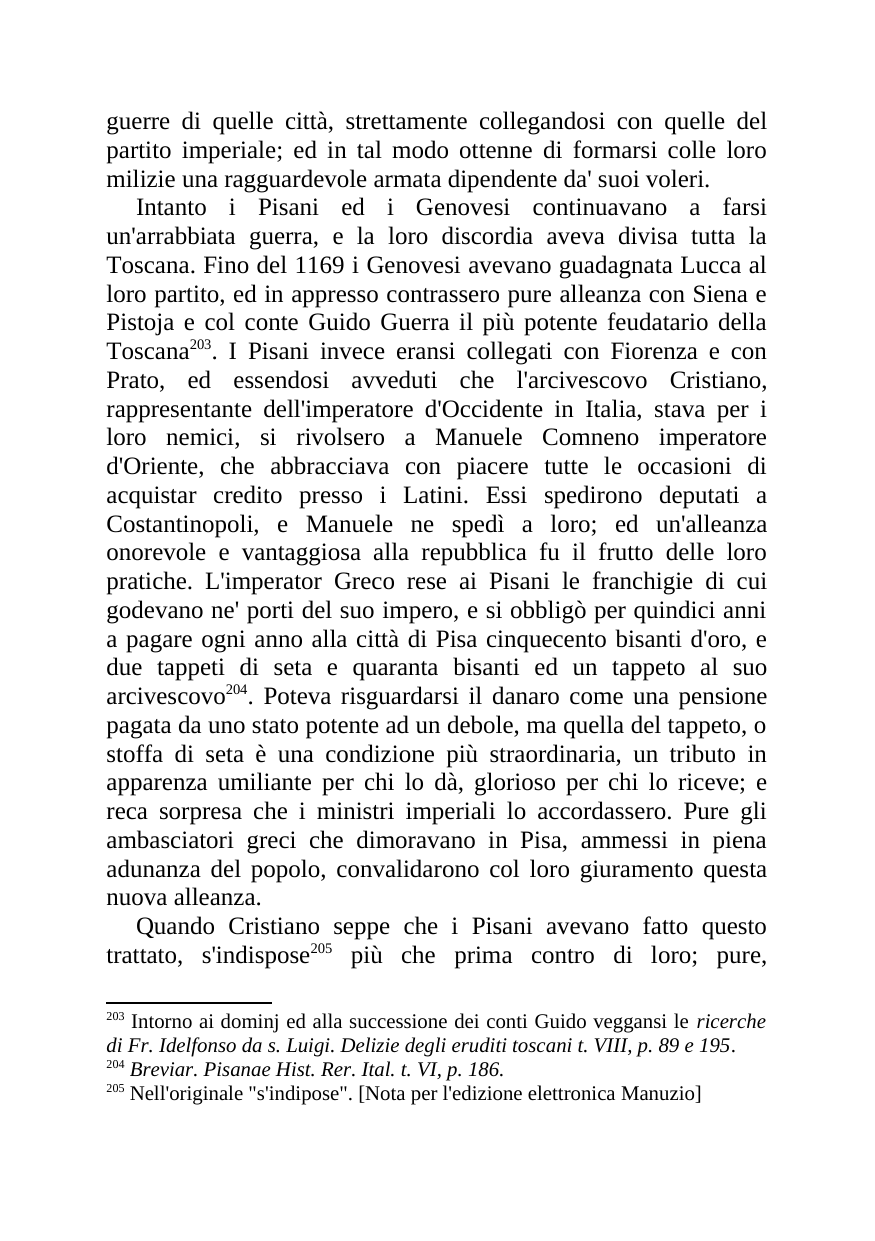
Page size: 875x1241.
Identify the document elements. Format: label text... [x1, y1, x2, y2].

text Intorno ai dominj ed alla successione dei conti Guido veggansi le ricerche di Fr. Idelfonso da s. Luigi. Delizie degli eruditi toscani t. VIII, p. 89 e 195. [106, 1009, 768, 1057]
text Nell'originale "s'indipose". [Nota per l'edizione elettronica Manuzio] [106, 1081, 768, 1105]
text Intanto i Pisani ed i Genovesi continuavano a farsi un'arrabbiata guerra, e la loro discordia aveva divisa tutta la Toscana. Fino del 1169 i Genovesi avevano guadagnata Lucca al loro partito, ed in appresso contrassero pure alleanza con Siena e Pistoja e col conte Guido Guerra il più potente feudatario della Toscana. I Pisani invece eransi collegati con Fiorenza e con Prato, ed essendosi avveduti che l'arcivescovo Cristiano, rappresentante dell'imperatore d'Occidente in Italia, stava per i loro nemici, si rivolsero a Manuele Comneno imperatore d'Oriente, che abbracciava con piacere tutte le occasioni di acquistar credito presso i Latini. Essi spedirono deputati a Costantinopoli, e Manuele ne spedì a loro; ed un'alleanza onorevole e vantaggiosa alla repubblica fu il frutto delle loro pratiche. L'imperator Greco rese ai Pisani le franchigie di cui godevano ne' porti del suo impero, e si obbligò per quindici anni a pagare ogni anno alla città di Pisa cinquecento bisanti d'oro, e due tappeti di seta e quaranta bisanti ed un tappeto al suo arcivescovo. Poteva risguardarsi il danaro come una pensione pagata da uno stato potente ad un debole, ma quella del tappeto, o stoffa di seta è una condizione più straordinaria, un tributo in apparenza umiliante per chi lo dà, glorioso per chi lo riceve; e reca sorpresa che i ministri imperiali lo accordassero. Pure gli ambasciatori greci che dimoravano in Pisa, ammessi in piena adunanza del popolo, convalidarono col loro giuramento questa nuova alleanza. [106, 192, 768, 911]
text Quando Cristiano seppe che i Pisani avevano fatto questo trattato, s'indispose più che prima contro di loro; pure, [106, 911, 768, 969]
text Breviar. Pisanae Hist. Rer. Ital. t. VI, p. 186. [106, 1057, 768, 1081]
text guerre di quelle città, strettamente collegandosi con quelle del partito imperiale; ed in tal modo ottenne di formarsi colle loro milizie una ragguardevole armata dipendente da' suoi voleri. [106, 106, 768, 192]
